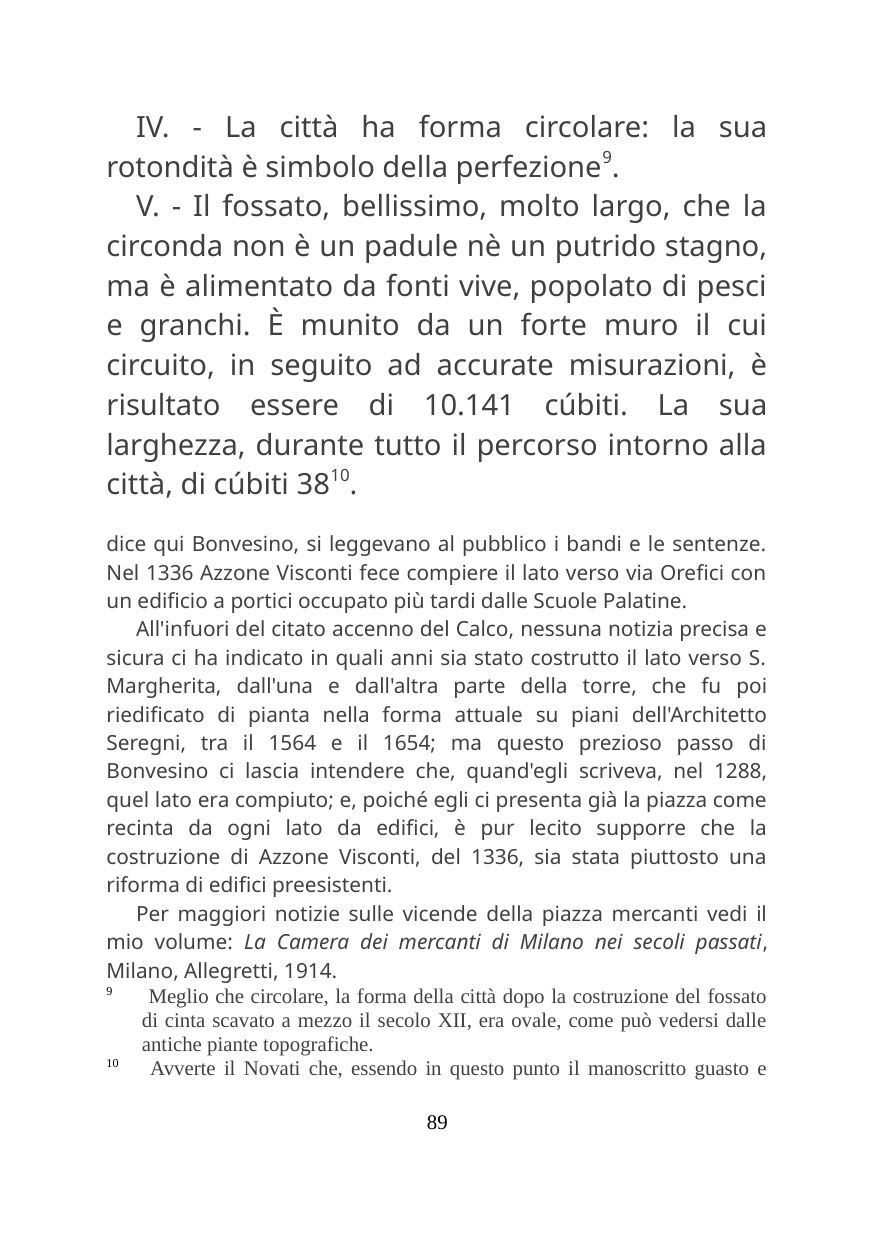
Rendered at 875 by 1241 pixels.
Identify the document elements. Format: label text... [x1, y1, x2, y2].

text dice qui Bonvesino, si leggevano al pubblico i bandi e le sentenze. Nel 1336 Azzone Visconti fece compiere il lato verso via Orefici con un edificio a portici occupato più tardi dalle Scuole Palatine. [106, 529, 768, 614]
text Per maggiori notizie sulle vicende della piazza mercanti vedi il mio volume: La Camera dei mercanti di Milano nei secoli passati, Milano, Allegretti, 1914. [106, 899, 768, 984]
text Meglio che circolare, la forma della città dopo la costruzione del fossato di cinta scavato a mezzo il secolo XII, era ovale, come può vedersi dalle antiche piante topografiche. [106, 984, 768, 1056]
text Avverte il Novati che, essendo in questo punto il manoscritto guasto e [106, 1056, 768, 1080]
text All'infuori del citato accenno del Calco, nessuna notizia precisa e sicura ci ha indicato in quali anni sia stato costrutto il lato verso S. Margherita, dall'una e dall'altra parte della torre, che fu poi riedificato di pianta nella forma attuale su piani dell'Architetto Seregni, tra il 1564 e il 1654; ma questo prezioso passo di Bonvesino ci lascia intendere che, quand'egli scriveva, nel 1288, quel lato era compiuto; e, poiché egli ci presenta già la piazza come recinta da ogni lato da edifici, è pur lecito supporre che la costruzione di Azzone Visconti, del 1336, sia stata piuttosto una riforma di edifici preesistenti. [106, 614, 768, 899]
text IV. - La città ha forma circolare: la sua rotondità è simbolo della perfezione. [106, 106, 768, 186]
text V. - Il fossato, bellissimo, molto largo, che la circonda non è un padule nè un putrido stagno, ma è alimentato da fonti vive, popolato di pesci e granchi. È munito da un forte muro il cui circuito, in seguito ad accurate misurazioni, è risultato essere di 10.141 cúbiti. La sua larghezza, durante tutto il percorso intorno alla città, di cúbiti 38. [106, 186, 768, 503]
